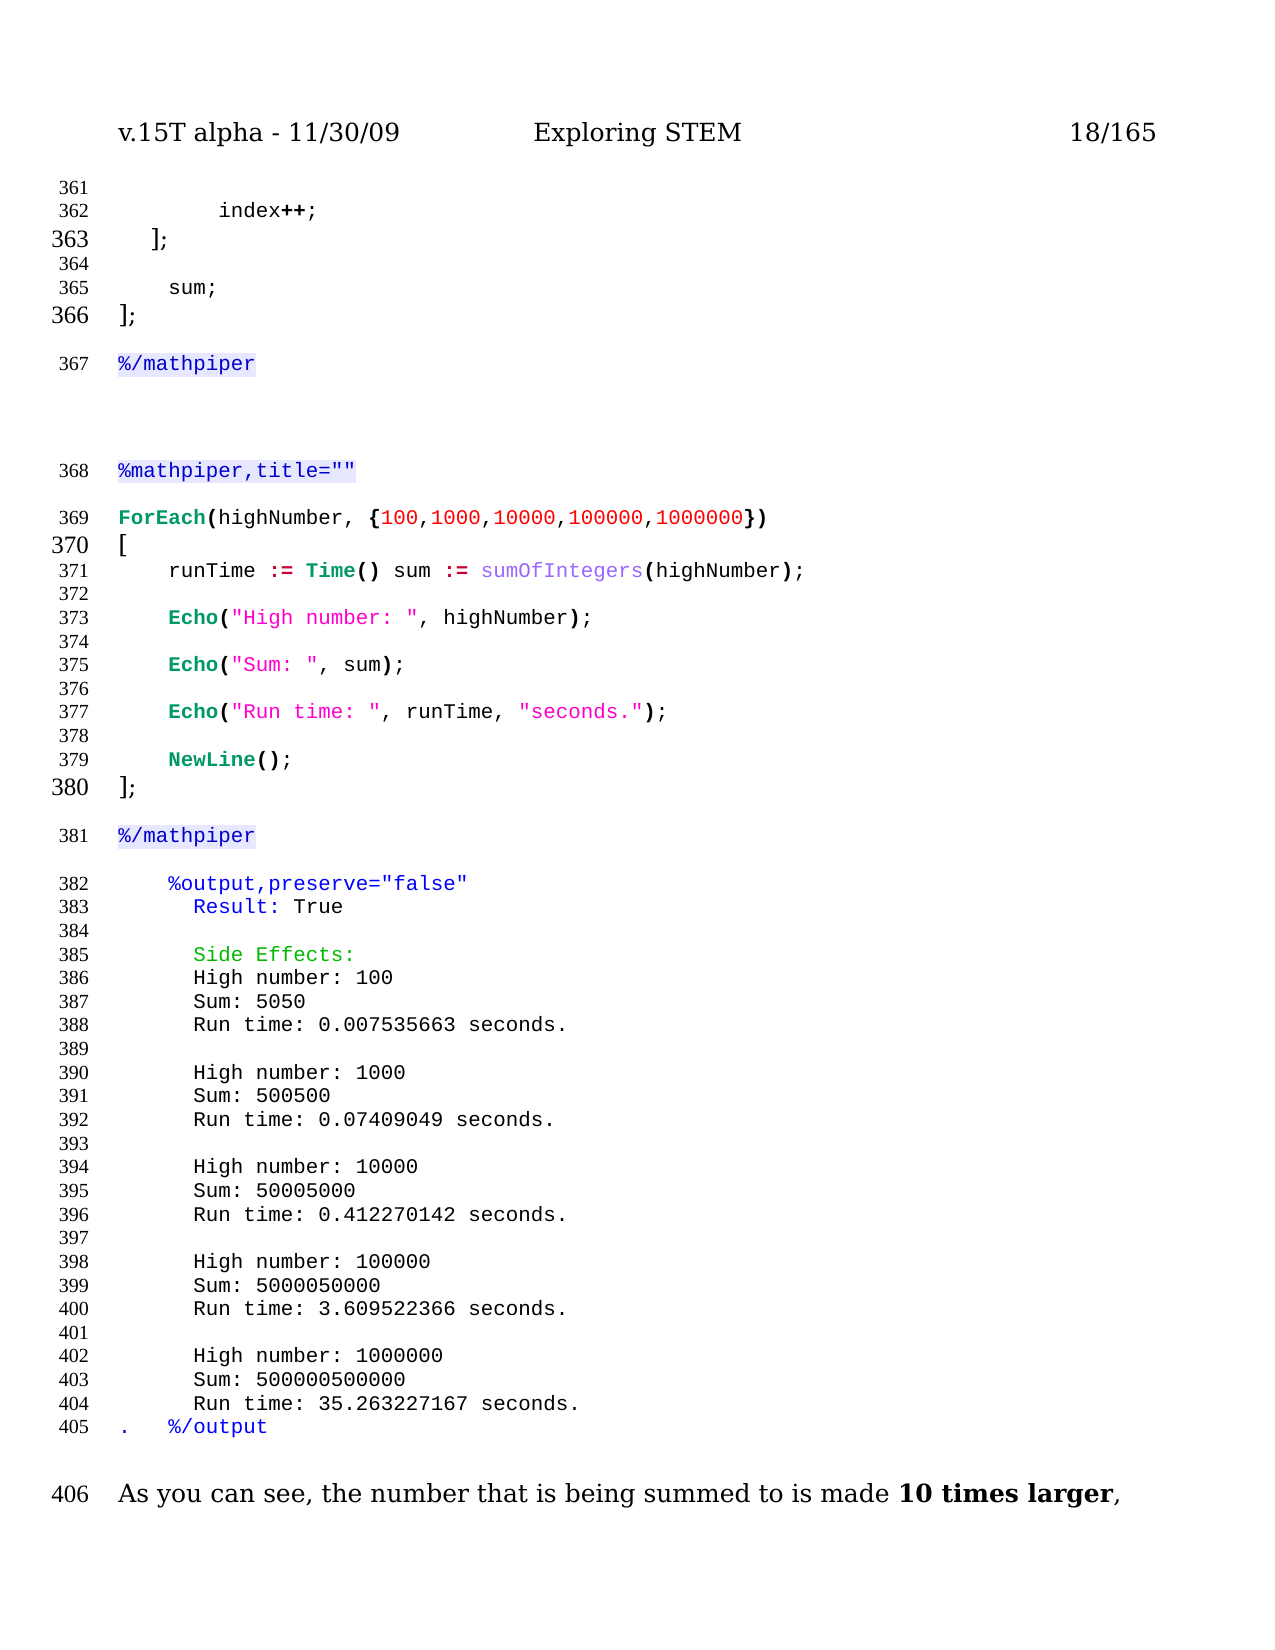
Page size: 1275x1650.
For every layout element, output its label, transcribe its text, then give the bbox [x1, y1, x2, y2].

text Echo("High number: ", highNumber); [118, 607, 1157, 631]
text High number: 1000 [118, 1062, 1157, 1085]
text Run time: 0.412270142 seconds. [118, 1204, 1157, 1227]
text ]; [118, 301, 1157, 330]
text %mathpiper,title="" [118, 459, 1157, 483]
text sum; [118, 277, 1157, 301]
text Run time: 0.007535663 seconds. [118, 1014, 1157, 1038]
text . %/output [118, 1416, 1157, 1440]
text Echo("Sum: ", sum); [118, 654, 1157, 678]
text Run time: 3.609522366 seconds. [118, 1298, 1157, 1322]
text Sum: 50005000 [118, 1180, 1157, 1204]
text Result: True [118, 896, 1157, 920]
text High number: 10000 [118, 1156, 1157, 1180]
text Side Effects: [118, 943, 1157, 967]
text index++; [118, 200, 1157, 224]
text Sum: 500000500000 [118, 1369, 1157, 1393]
text %/mathpiper [118, 825, 1157, 849]
text Run time: 0.07409049 seconds. [118, 1109, 1157, 1133]
text NewLine(); [118, 749, 1157, 772]
text runTime := Time() sum := sumOfIntegers(highNumber); [118, 560, 1157, 583]
text ]; [118, 772, 1157, 802]
text ]; [118, 224, 1157, 253]
text Echo("Run time: ", runTime, "seconds."); [118, 702, 1157, 725]
text Run time: 35.263227167 seconds. [118, 1393, 1157, 1416]
text [ [118, 531, 1157, 560]
text Sum: 500500 [118, 1085, 1157, 1109]
text High number: 100 [118, 967, 1157, 991]
text High number: 100000 [118, 1251, 1157, 1274]
text As you can see, the number that is being summed to is made 10 times larger, [118, 1478, 1157, 1508]
text Sum: 5050 [118, 991, 1157, 1014]
text %/mathpiper [118, 353, 1157, 377]
text Sum: 5000050000 [118, 1274, 1157, 1298]
text ForEach(highNumber, {100,1000,10000,100000,1000000}) [118, 507, 1157, 531]
text High number: 1000000 [118, 1346, 1157, 1369]
text %output,preserve="false" [118, 873, 1157, 896]
